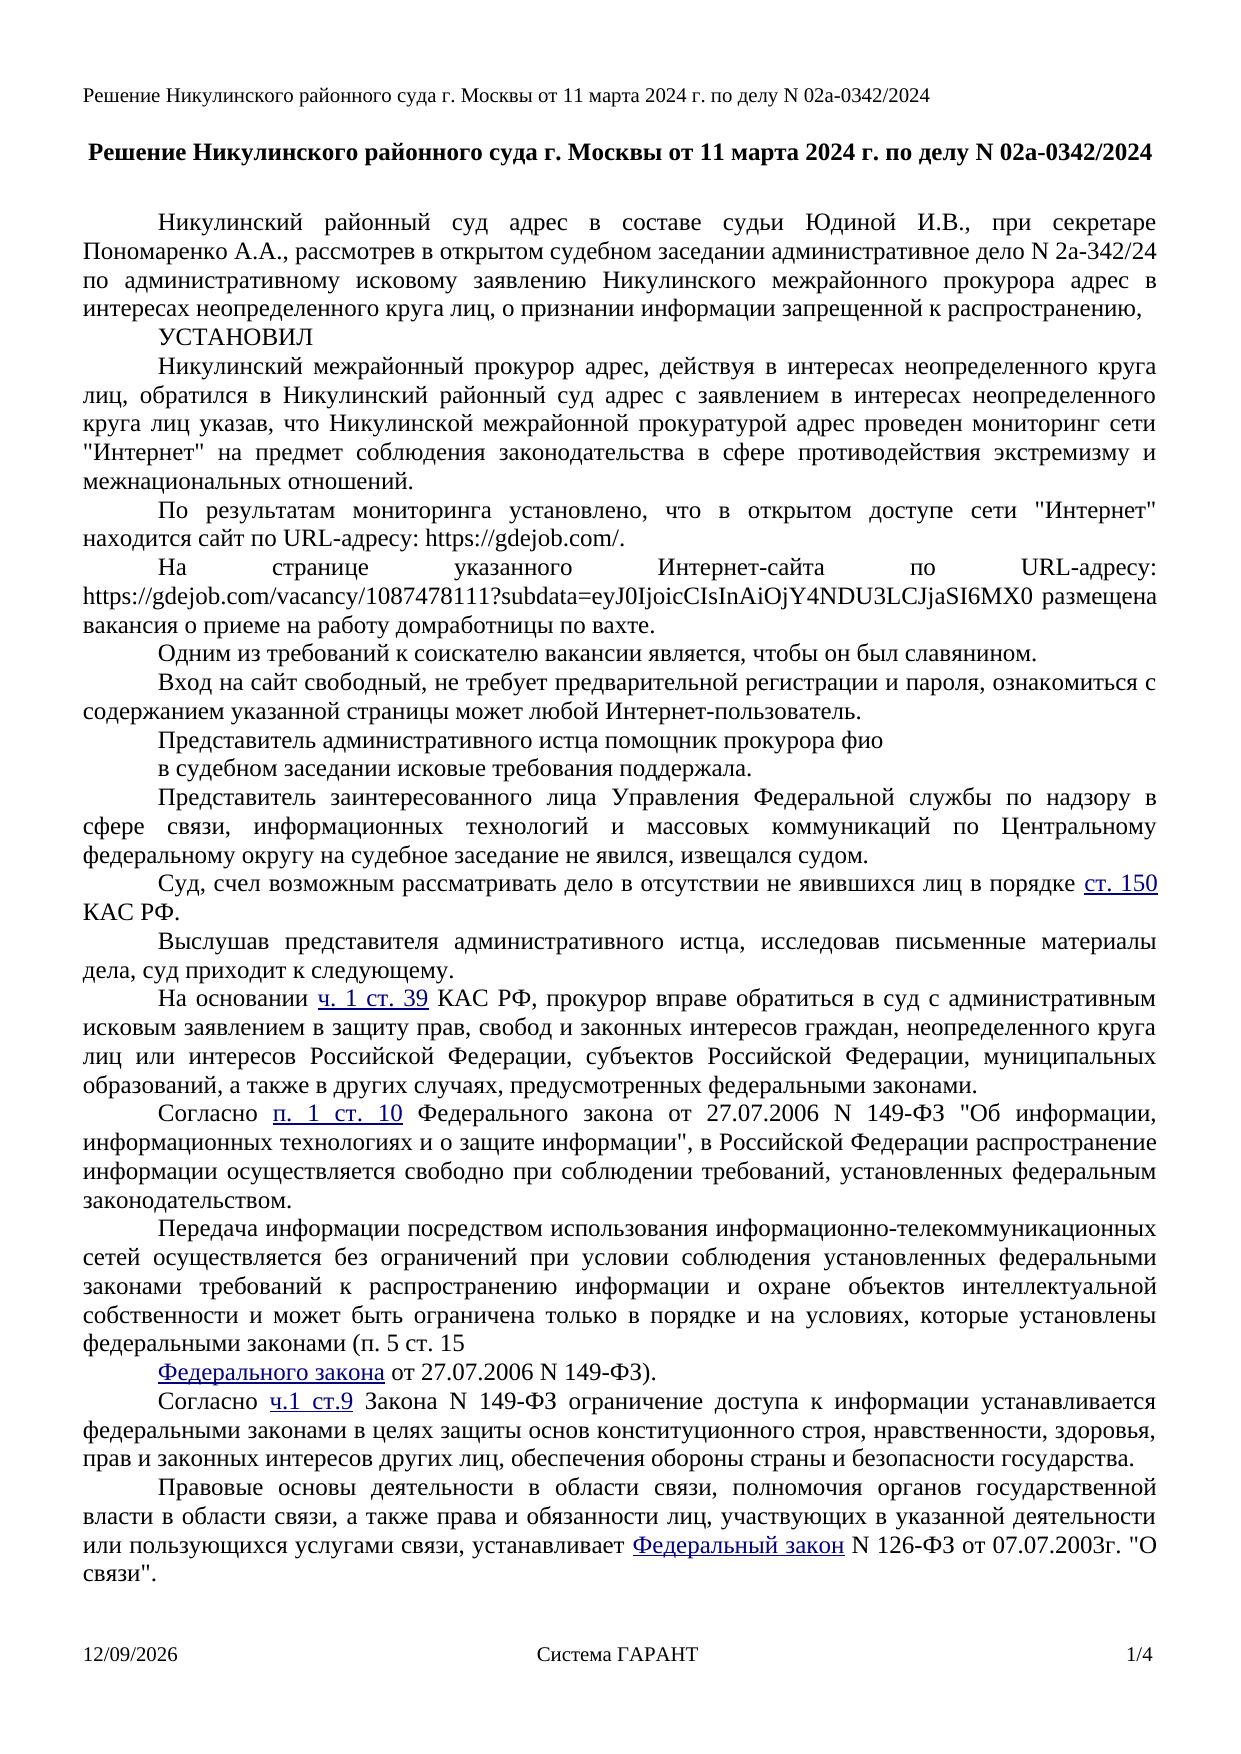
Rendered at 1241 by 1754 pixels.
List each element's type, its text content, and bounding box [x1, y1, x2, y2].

text Согласно п. 1 ст. 10 Федерального закона от 27.07.2006 N 149-ФЗ "Об информации, информационных технологиях и о защите информации", в Российской Федерации распространение информации осуществляется свободно при соблюдении требований, установленных федеральным законодательством. [83, 1098, 1157, 1213]
text Никулинский межрайонный прокурор адрес, действуя в интересах неопределенного круга лиц, обратился в Никулинский районный суд адрес с заявлением в интересах неопределенного круга лиц указав, что Никулинской межрайонной прокуратурой адрес проведен мониторинг сети "Интернет" на предмет соблюдения законодательства в сфере противодействия экстремизму и межнациональных отношений. [83, 351, 1157, 495]
text Вход на сайт свободный, не требует предварительной регистрации и пароля, ознакомиться с содержанием указанной страницы может любой Интернет-пользователь. [83, 667, 1157, 725]
text На основании ч. 1 ст. 39 КАС РФ, прокурор вправе обратиться в суд с административным исковым заявлением в защиту прав, свобод и законных интересов граждан, неопределенного круга лиц или интересов Российской Федерации, субъектов Российской Федерации, муниципальных образований, а также в других случаях, предусмотренных федеральными законами. [83, 983, 1157, 1098]
text Передача информации посредством использования информационно-телекоммуникационных сетей осуществляется без ограничений при условии соблюдения установленных федеральными законами требований к распространению информации и охране объектов интеллектуальной собственности и может быть ограничена только в порядке и на условиях, которые установлены федеральными законами (п. 5 ст. 15 [83, 1213, 1157, 1357]
text Согласно ч.1 ст.9 Закона N 149-ФЗ ограничение доступа к информации устанавливается федеральными законами в целях защиты основ конституционного строя, нравственности, здоровья, прав и законных интересов других лиц, обеспечения обороны страны и безопасности государства. [83, 1386, 1157, 1472]
text в судебном заседании исковые требования поддержала. [83, 753, 1157, 782]
text Одним из требований к соискателю вакансии является, чтобы он был славянином. [83, 638, 1157, 667]
text На странице указанного Интернет-сайта по URL-адресу: https://gdejob.com/vacancy/1087478111?subdata=eyJ0IjoicCIsInAiOjY4NDU3LCJjaSI6MX0 размещена вакансия о приеме на работу домработницы по вахте. [83, 552, 1157, 638]
text Представитель административного истца помощник прокурора фио [83, 725, 1157, 753]
text Федерального закона от 27.07.2006 N 149-ФЗ). [83, 1357, 1157, 1386]
subtitle Решение Никулинского районного суда г. Москвы от 11 марта 2024 г. по делу N 02а-0342/2024 [83, 137, 1157, 166]
text Правовые основы деятельности в области связи, полномочия органов государственной власти в области связи, а также права и обязанности лиц, участвующих в указанной деятельности или пользующихся услугами связи, устанавливает Федеральный закон N 126-ФЗ от 07.07.2003г. "О связи". [83, 1472, 1157, 1587]
text По результатам мониторинга установлено, что в открытом доступе сети "Интернет" находится сайт по URL-адресу: https://gdejob.com/. [83, 495, 1157, 552]
text Суд, счел возможным рассматривать дело в отсутствии не явившихся лиц в порядке ст. 150 КАС РФ. [83, 868, 1157, 926]
text Выслушав представителя административного истца, исследовав письменные материалы дела, суд приходит к следующему. [83, 926, 1157, 983]
text Представитель заинтересованного лица Управления Федеральной службы по надзору в сфере связи, информационных технологий и массовых коммуникаций по Центральному федеральному округу на судебное заседание не явился, извещался судом. [83, 782, 1157, 868]
text Никулинский районный суд адрес в составе судьи Юдиной И.В., при секретаре Пономаренко А.А., рассмотрев в открытом судебном заседании административное дело N 2а-342/24 по административному исковому заявлению Никулинского межрайонного прокурора адрес в интересах неопределенного круга лиц, о признании информации запрещенной к распространению, [83, 207, 1157, 322]
text УСТАНОВИЛ [83, 322, 1157, 351]
